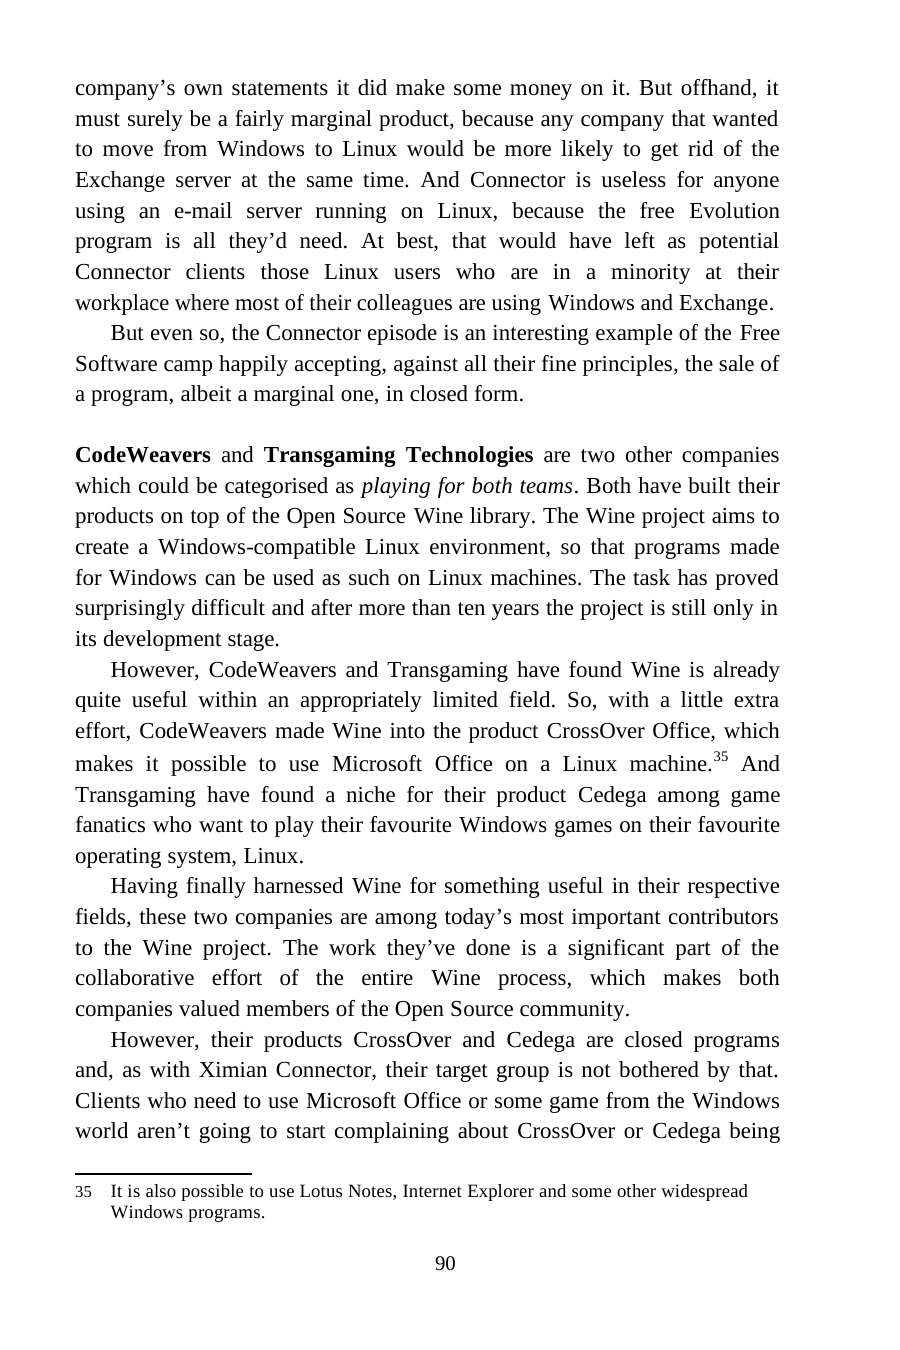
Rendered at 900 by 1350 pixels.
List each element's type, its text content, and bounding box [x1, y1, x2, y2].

text company’s own statements it did make some money on it. But offhand, it must surely be a fairly marginal product, because any company that wanted to move from Windows to Linux would be more likely to get rid of the Exchange server at the same time. And Connector is useless for anyone using an e-mail server running on Linux, because the free Evolution program is all they’d need. At best, that would have left as potential Connector clients those Linux users who are in a minority at their workplace where most of their colleagues are using Windows and Exchange. [75, 75, 780, 315]
text It is also possible to use Lotus Notes, Internet Explorer and some other widespread Windows programs. [75, 1180, 780, 1222]
text CodeWeavers and Transgaming Technologies are two other companies which could be categorised as playing for both teams. Both have built their products on top of the Open Source Wine library. The Wine project aims to create a Windows-compatible Linux environment, so that programs made for Windows can be used as such on Linux machines. The task has proved surprisingly difficult and after more than ten years the project is still only in its development stage. [75, 442, 780, 651]
text However, their products CrossOver and Cedega are closed programs and, as with Ximian Connector, their target group is not bothered by that. Clients who need to use Microsoft Office or some game from the Windows world aren’t going to start complaining about CrossOver or Cedega being [75, 1027, 780, 1144]
text However, CodeWeavers and Transgaming have found Wine is already quite useful within an appropriately limited field. So, with a little extra effort, CodeWeavers made Wine into the product CrossOver Office, which makes it possible to use Microsoft Office on a Linux machine. And Transgaming have found a niche for their product Cedega among game fanatics who want to play their favourite Windows games on their favourite operating system, Linux. [75, 657, 780, 868]
text But even so, the Connector episode is an interesting example of the Free Software camp happily accepting, against all their fine principles, the sale of a program, albeit a marginal one, in closed form. [75, 320, 780, 407]
text Having finally harnessed Wine for something useful in their respective fields, these two companies are among today’s most important contributors to the Wine project. The work they’ve done is a significant part of the collaborative effort of the entire Wine process, which makes both companies valued members of the Open Source community. [75, 873, 780, 1021]
